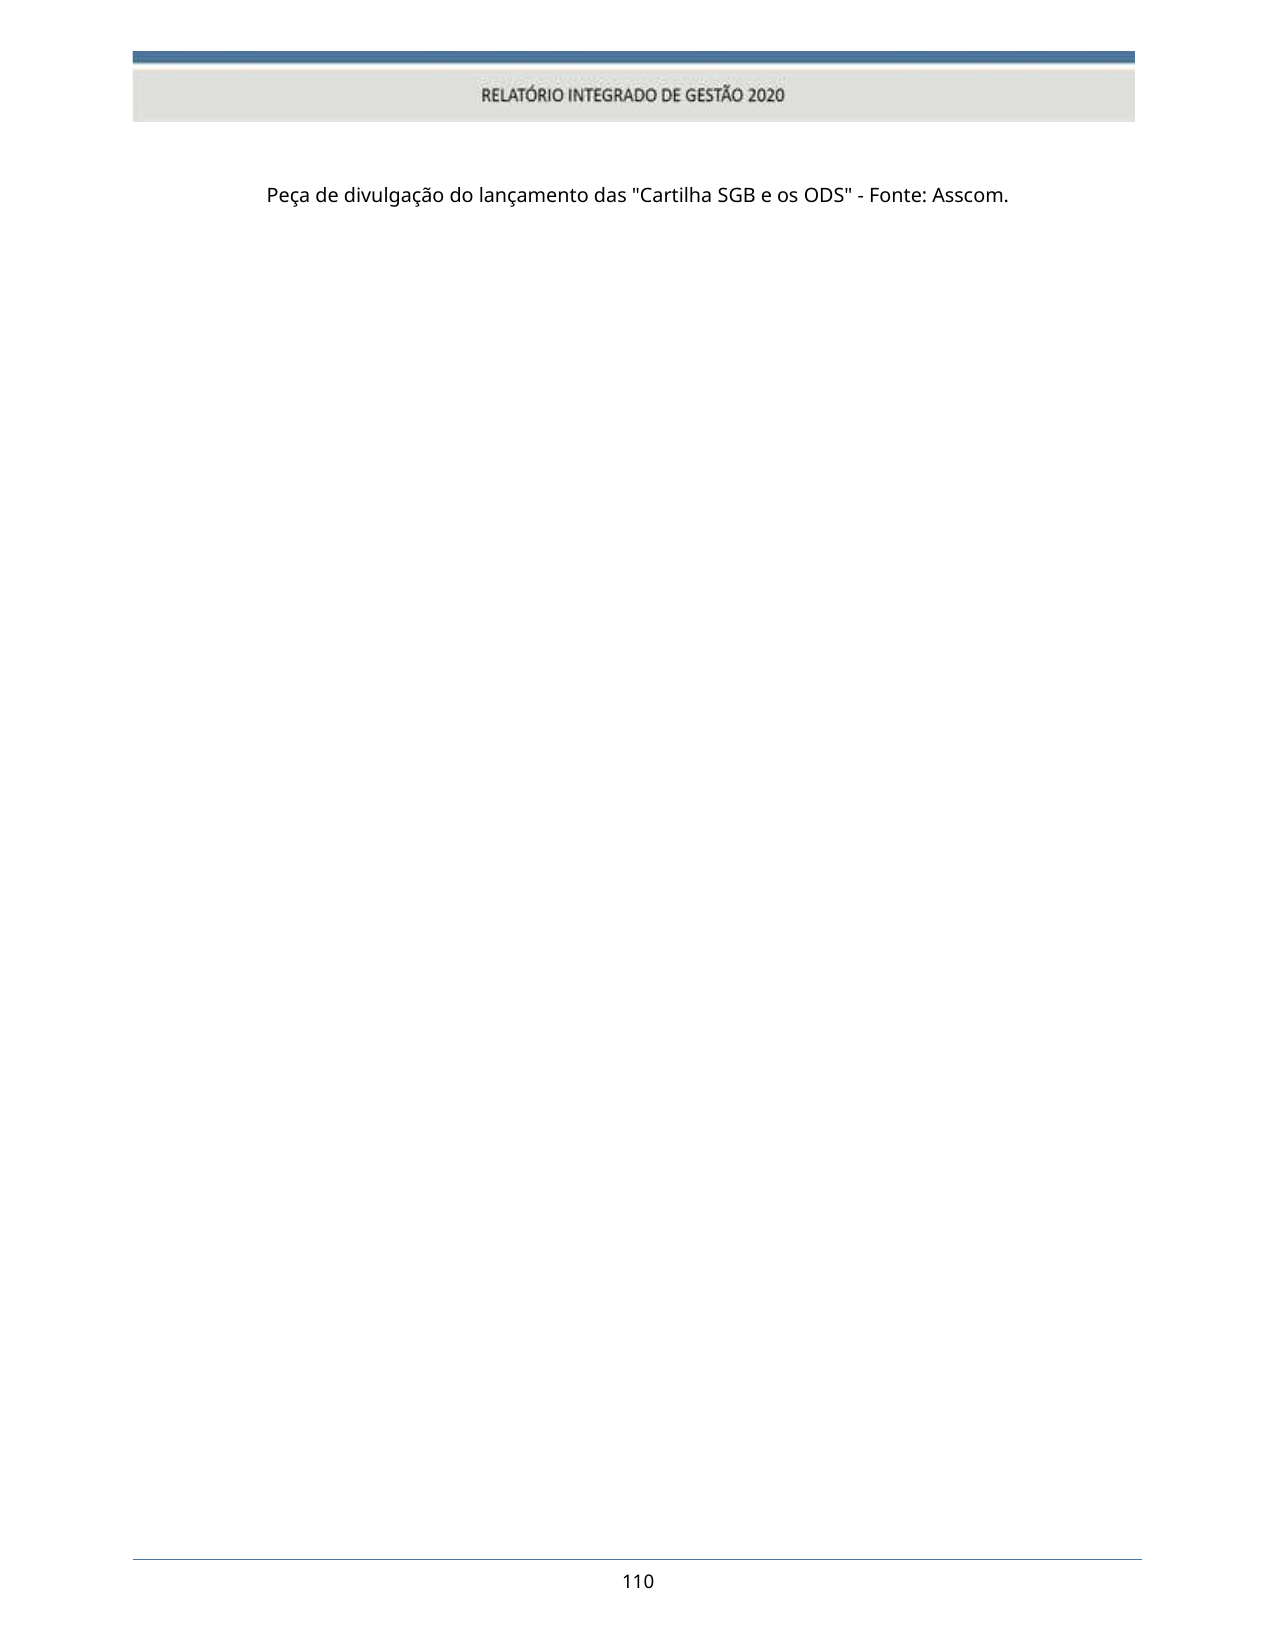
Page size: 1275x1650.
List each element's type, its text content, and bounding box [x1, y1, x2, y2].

text Peça de divulgação do lançamento das "Cartilha SGB e os ODS" - Fonte: Asscom. [251, 181, 1024, 208]
